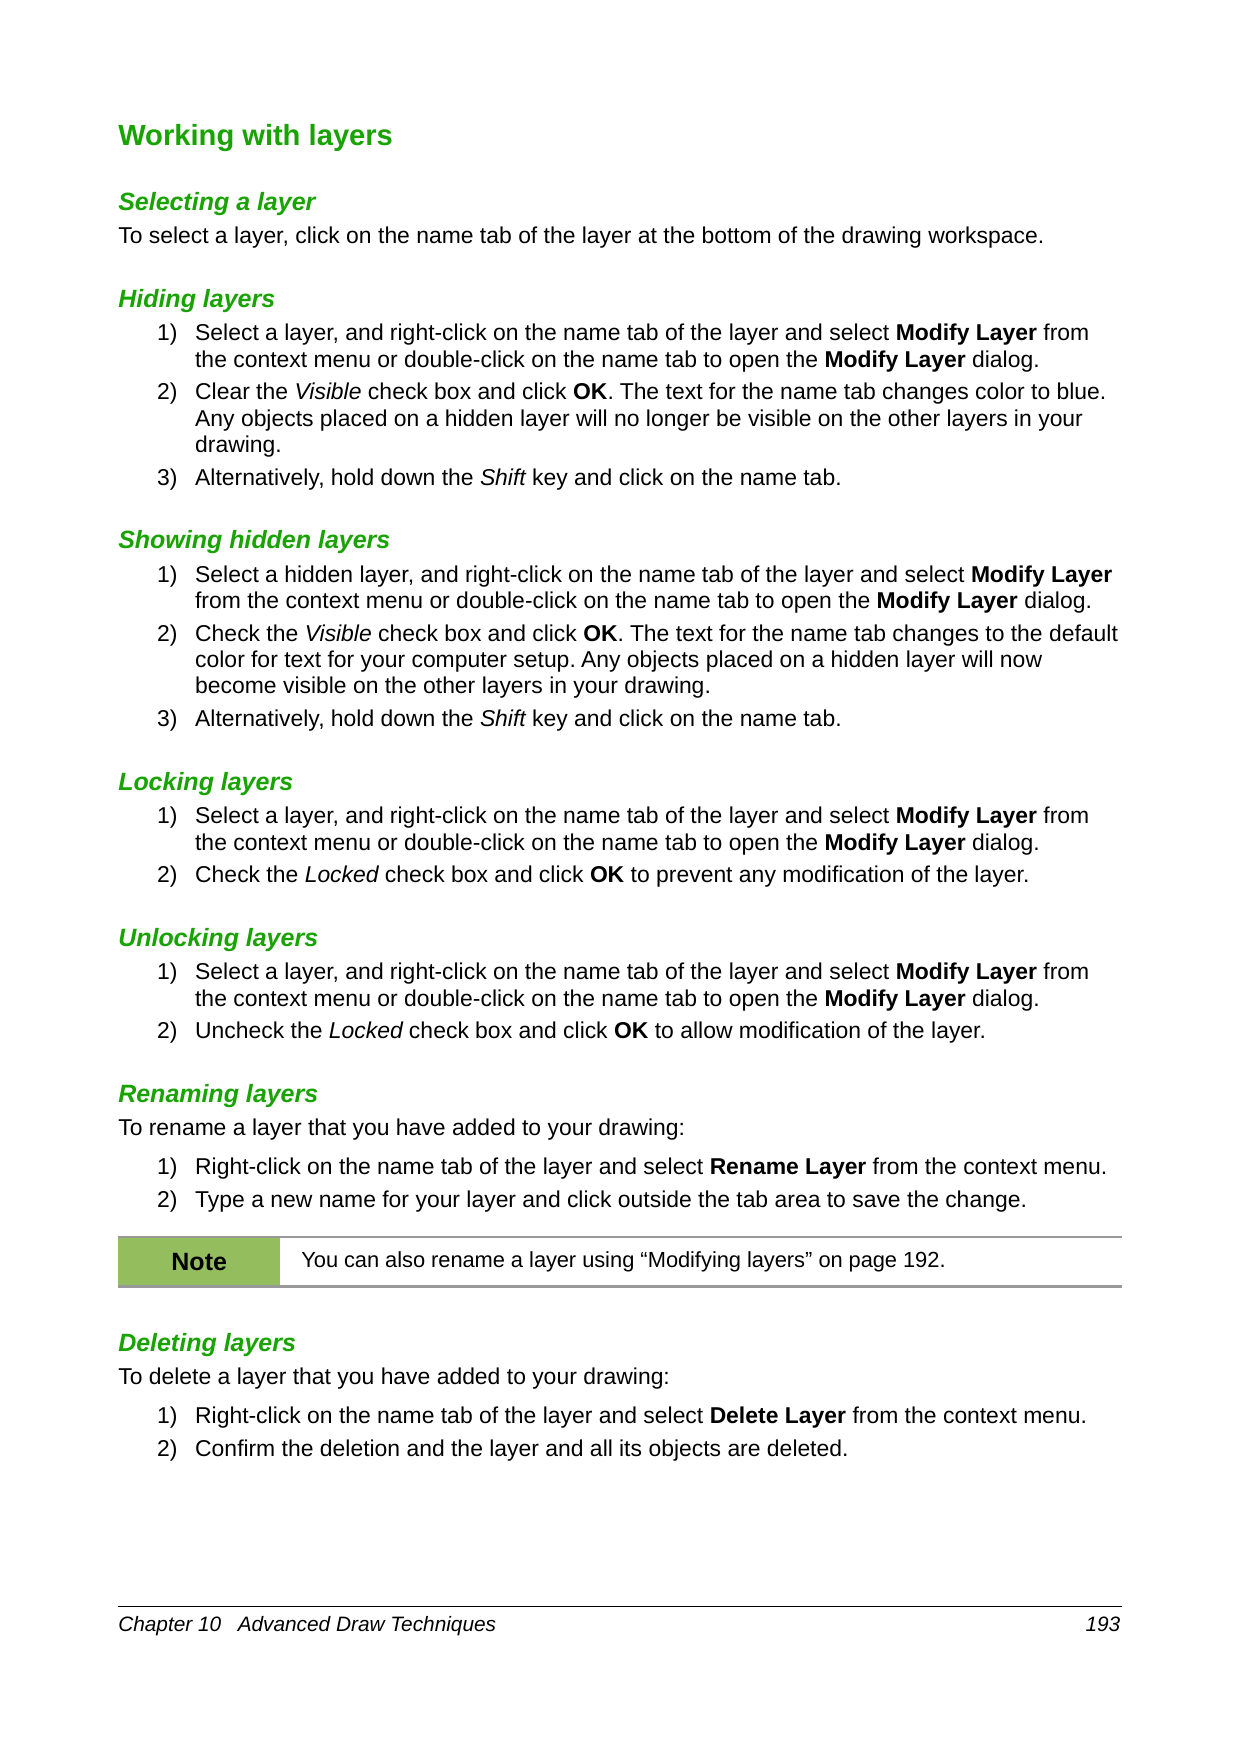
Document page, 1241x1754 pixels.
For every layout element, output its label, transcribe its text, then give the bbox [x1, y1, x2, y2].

subtitle Selecting a layer [118, 187, 1122, 216]
subtitle Deleting layers [118, 1328, 1122, 1357]
list Select a hidden layer, and right-click on the name tab of the layer and select Modify Layer from the context menu or double-click on the name tab to open the Modify Layer dialog. [177, 561, 1122, 613]
list Uncheck the Locked check box and click OK to allow modification of the layer. [177, 1017, 1122, 1043]
list Select a layer, and right-click on the name tab of the layer and select Modify Layer from the context menu or double-click on the name tab to open the Modify Layer dialog. [177, 958, 1122, 1011]
subtitle Renaming layers [118, 1079, 1122, 1108]
table_header You can also rename a layer using “Modifying layers” on page 192. [280, 1238, 1122, 1285]
list Alternatively, hold down the Shift key and click on the name tab. [177, 705, 1122, 731]
list Select a layer, and right-click on the name tab of the layer and select Modify Layer from the context menu or double-click on the name tab to open the Modify Layer dialog. [177, 802, 1122, 855]
text To rename a layer that you have added to your drawing: [118, 1114, 1122, 1141]
text To select a layer, click on the name tab of the layer at the bottom of the drawing workspace. [118, 222, 1122, 249]
list Confirm the deletion and the layer and all its objects are deleted. [177, 1435, 1122, 1461]
subtitle Working with layers [118, 118, 1122, 152]
list Check the Locked check box and click OK to prevent any modification of the layer. [177, 861, 1122, 887]
list Clear the Visible check box and click OK. The text for the name tab changes color to blue. Any objects placed on a hidden layer will no longer be visible on the other layers in your drawing. [177, 378, 1122, 457]
list Right-click on the name tab of the layer and select Rename Layer from the context menu. [177, 1153, 1122, 1179]
text To delete a layer that you have added to your drawing: [118, 1363, 1122, 1390]
subtitle Locking layers [118, 767, 1122, 796]
list Check the Visible check box and click OK. The text for the name tab changes to the default color for text for your computer setup. Any objects placed on a hidden layer will now become visible on the other layers in your drawing. [177, 620, 1122, 699]
list Alternatively, hold down the Shift key and click on the name tab. [177, 464, 1122, 490]
table_header Note [118, 1238, 280, 1285]
list Type a new name for your layer and click outside the tab area to save the change. [177, 1186, 1122, 1212]
subtitle Showing hidden layers [118, 526, 1122, 554]
list Select a layer, and right-click on the name tab of the layer and select Modify Layer from the context menu or double-click on the name tab to open the Modify Layer dialog. [177, 319, 1122, 372]
subtitle Unlocking layers [118, 923, 1122, 952]
list Right-click on the name tab of the layer and select Delete Layer from the context menu. [177, 1402, 1122, 1428]
subtitle Hiding layers [118, 284, 1122, 313]
